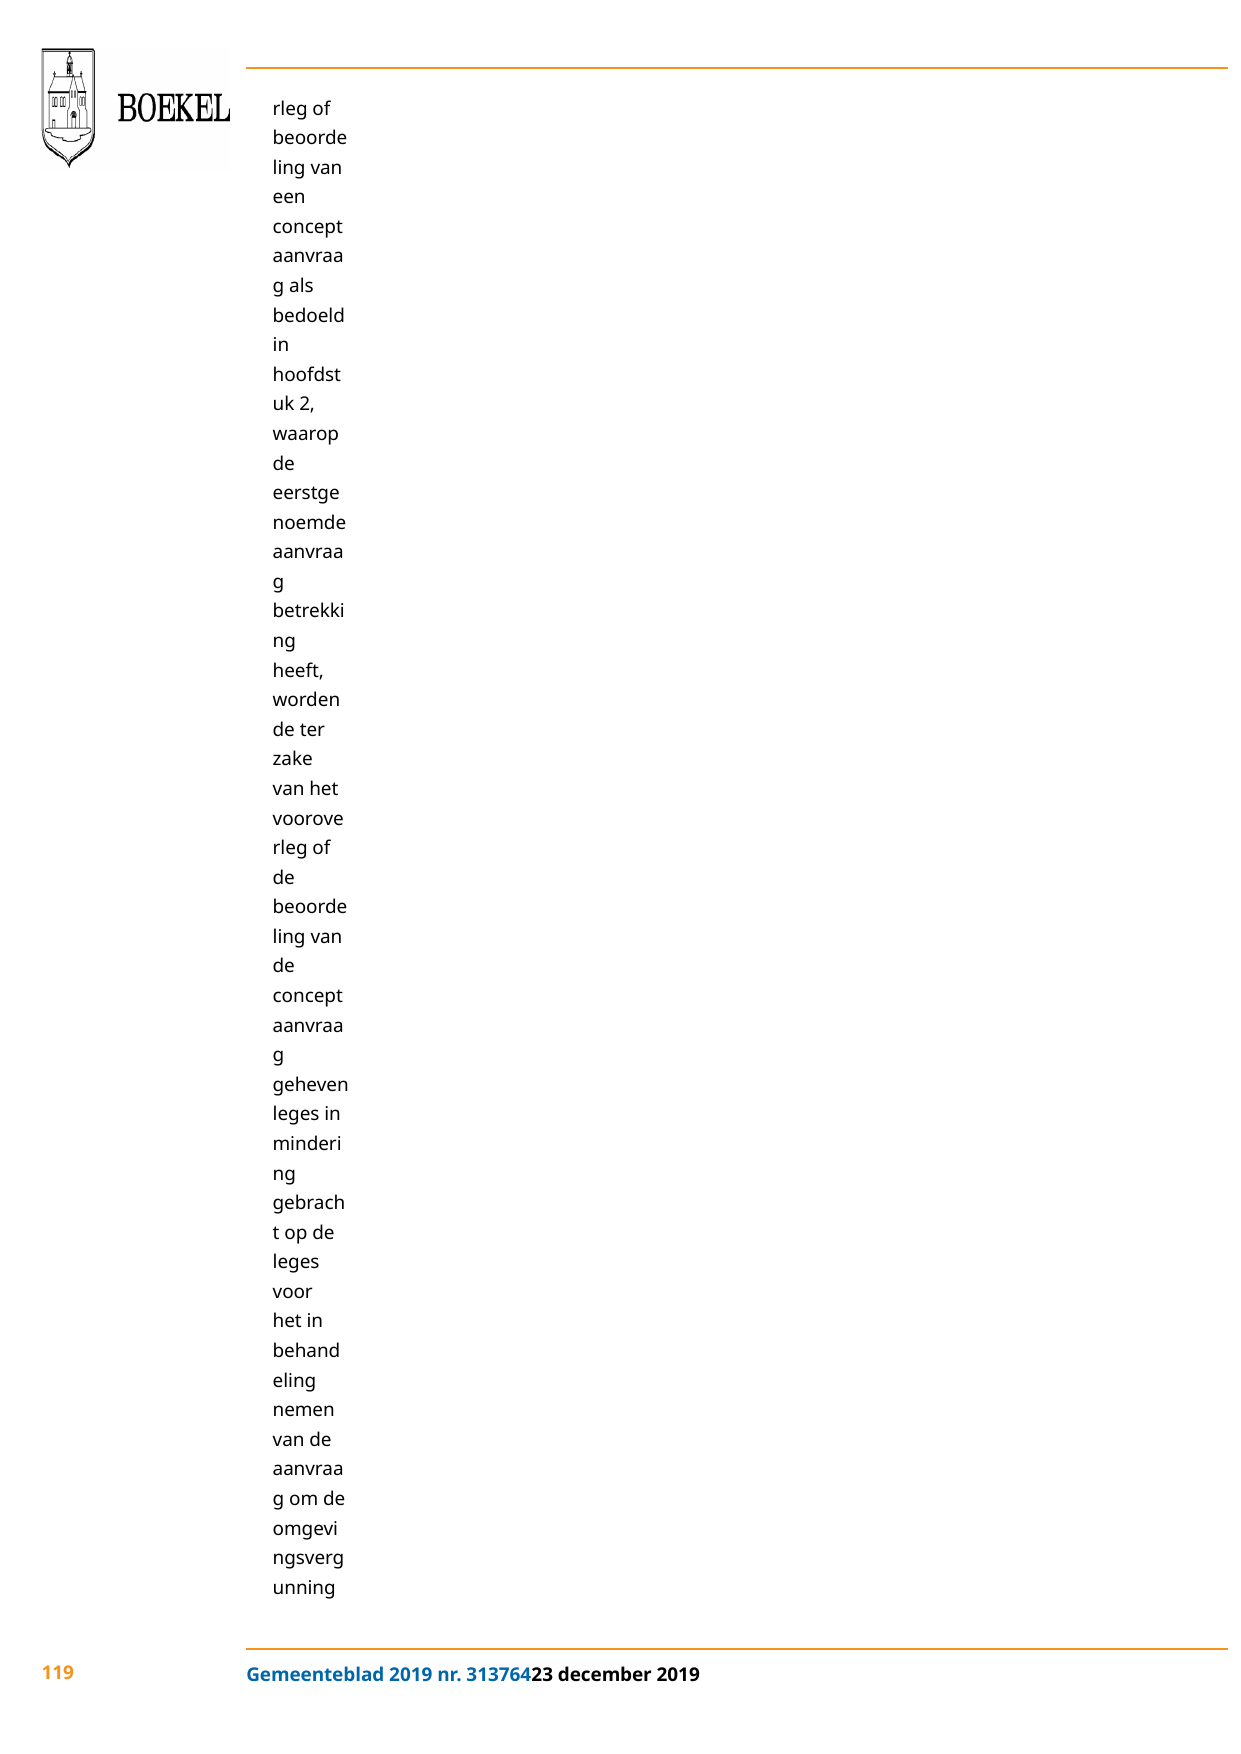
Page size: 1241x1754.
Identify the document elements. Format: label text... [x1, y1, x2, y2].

table_cell [550, 95, 590, 1600]
table_cell [349, 95, 369, 1600]
table_cell rleg of beoordeling van een conceptaanvraag als bedoeld in hoofdstuk 2, waarop de eerstgenoemde aanvraag betrekking heeft, worden de ter zake van het vooroverleg of de beoordeling van de conceptaanvraag geheven leges in mindering gebracht op de leges voor het in behandeling nemen van de aanvraag om de omgevingsvergunning [273, 95, 349, 1600]
table_cell [590, 95, 630, 1600]
table_cell [1031, 95, 1071, 1600]
table_cell [911, 95, 951, 1600]
table_cell [630, 95, 670, 1600]
table_cell [710, 95, 750, 1600]
table_cell [429, 95, 469, 1600]
table_cell [870, 95, 911, 1600]
picture [41, 47, 231, 172]
table_cell [369, 95, 389, 1600]
table_cell [670, 95, 710, 1600]
table_cell [1071, 95, 1111, 1600]
table_cell [830, 95, 870, 1600]
table_cell [790, 95, 830, 1600]
table_cell [951, 95, 991, 1600]
table_cell [248, 95, 272, 1600]
table_cell [389, 95, 409, 1600]
table_cell [991, 95, 1031, 1600]
table_cell [409, 95, 429, 1600]
table_cell [750, 95, 790, 1600]
table_cell [1111, 95, 1152, 1600]
table_cell [510, 95, 549, 1600]
table_cell [469, 95, 509, 1600]
